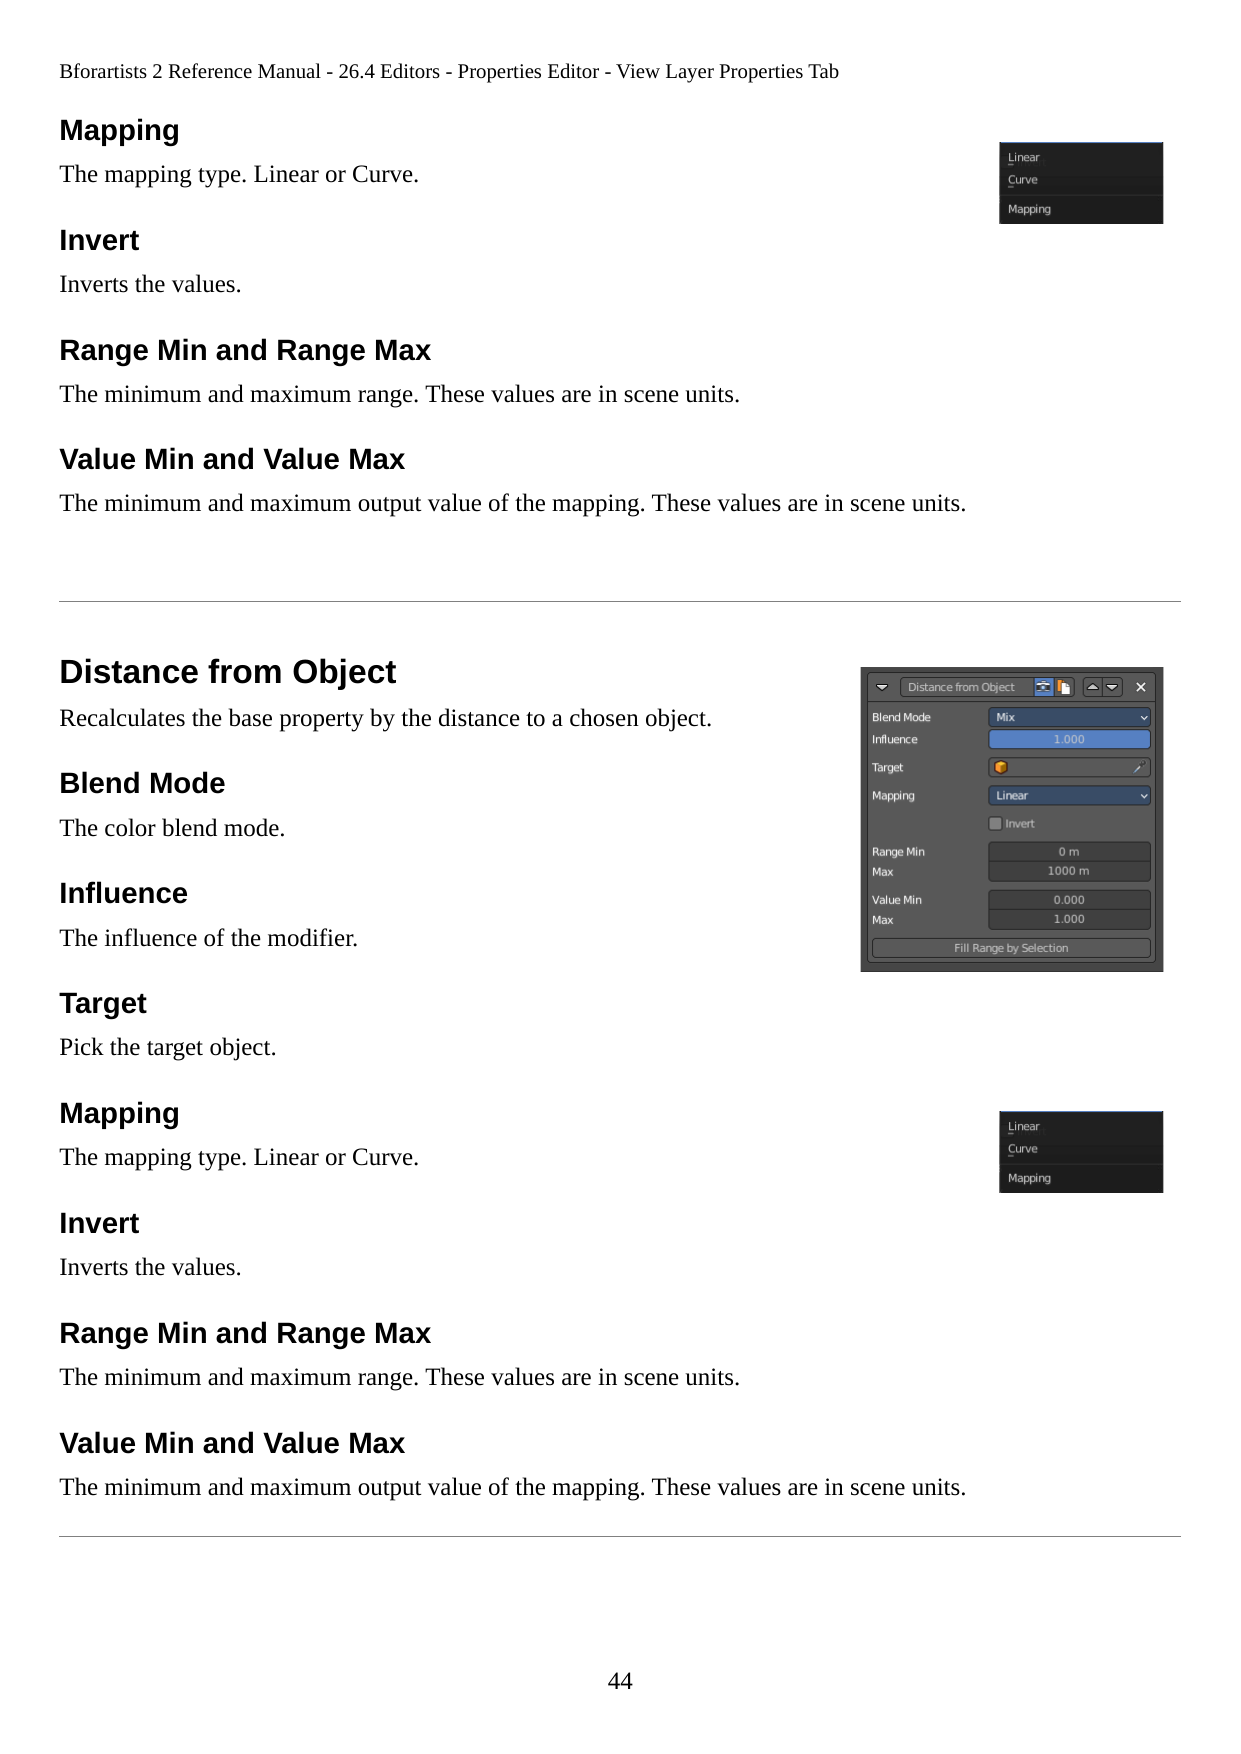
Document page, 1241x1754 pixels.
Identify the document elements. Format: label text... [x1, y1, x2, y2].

subtitle Target [59, 986, 1181, 1020]
text The mapping type. Linear or Curve. [59, 1142, 999, 1171]
subtitle Range Min and Range Max [59, 1316, 1181, 1350]
subtitle Range Min and Range Max [59, 332, 1181, 366]
subtitle Mapping [59, 1096, 1181, 1130]
text The mapping type. Linear or Curve. [59, 159, 999, 188]
subtitle Invert [59, 1206, 1181, 1240]
text The minimum and maximum range. These values are in scene units. [59, 1362, 1181, 1391]
subtitle Influence [59, 876, 860, 910]
subtitle [1164, 876, 1181, 910]
text Inverts the values. [59, 269, 1181, 297]
subtitle [1164, 766, 1181, 800]
text [1164, 813, 1181, 841]
subtitle Distance from Object [59, 652, 1181, 690]
picture [999, 1111, 1164, 1193]
picture [860, 667, 1164, 972]
picture [999, 142, 1164, 224]
text Pick the target object. [59, 1032, 1181, 1061]
text Inverts the values. [59, 1252, 1181, 1281]
text The minimum and maximum output value of the mapping. These values are in scene units. [59, 488, 1181, 517]
subtitle Blend Mode [59, 766, 860, 800]
text The influence of the modifier. [59, 923, 860, 951]
subtitle Mapping [59, 113, 1181, 146]
text The color blend mode. [59, 813, 860, 841]
text The minimum and maximum range. These values are in scene units. [59, 379, 1181, 407]
text The minimum and maximum output value of the mapping. These values are in scene units. [59, 1472, 1181, 1501]
subtitle Value Min and Value Max [59, 442, 1181, 476]
subtitle Value Min and Value Max [59, 1426, 1181, 1459]
subtitle Invert [59, 222, 1181, 256]
text Recalculates the base property by the distance to a chosen object. [59, 703, 860, 732]
